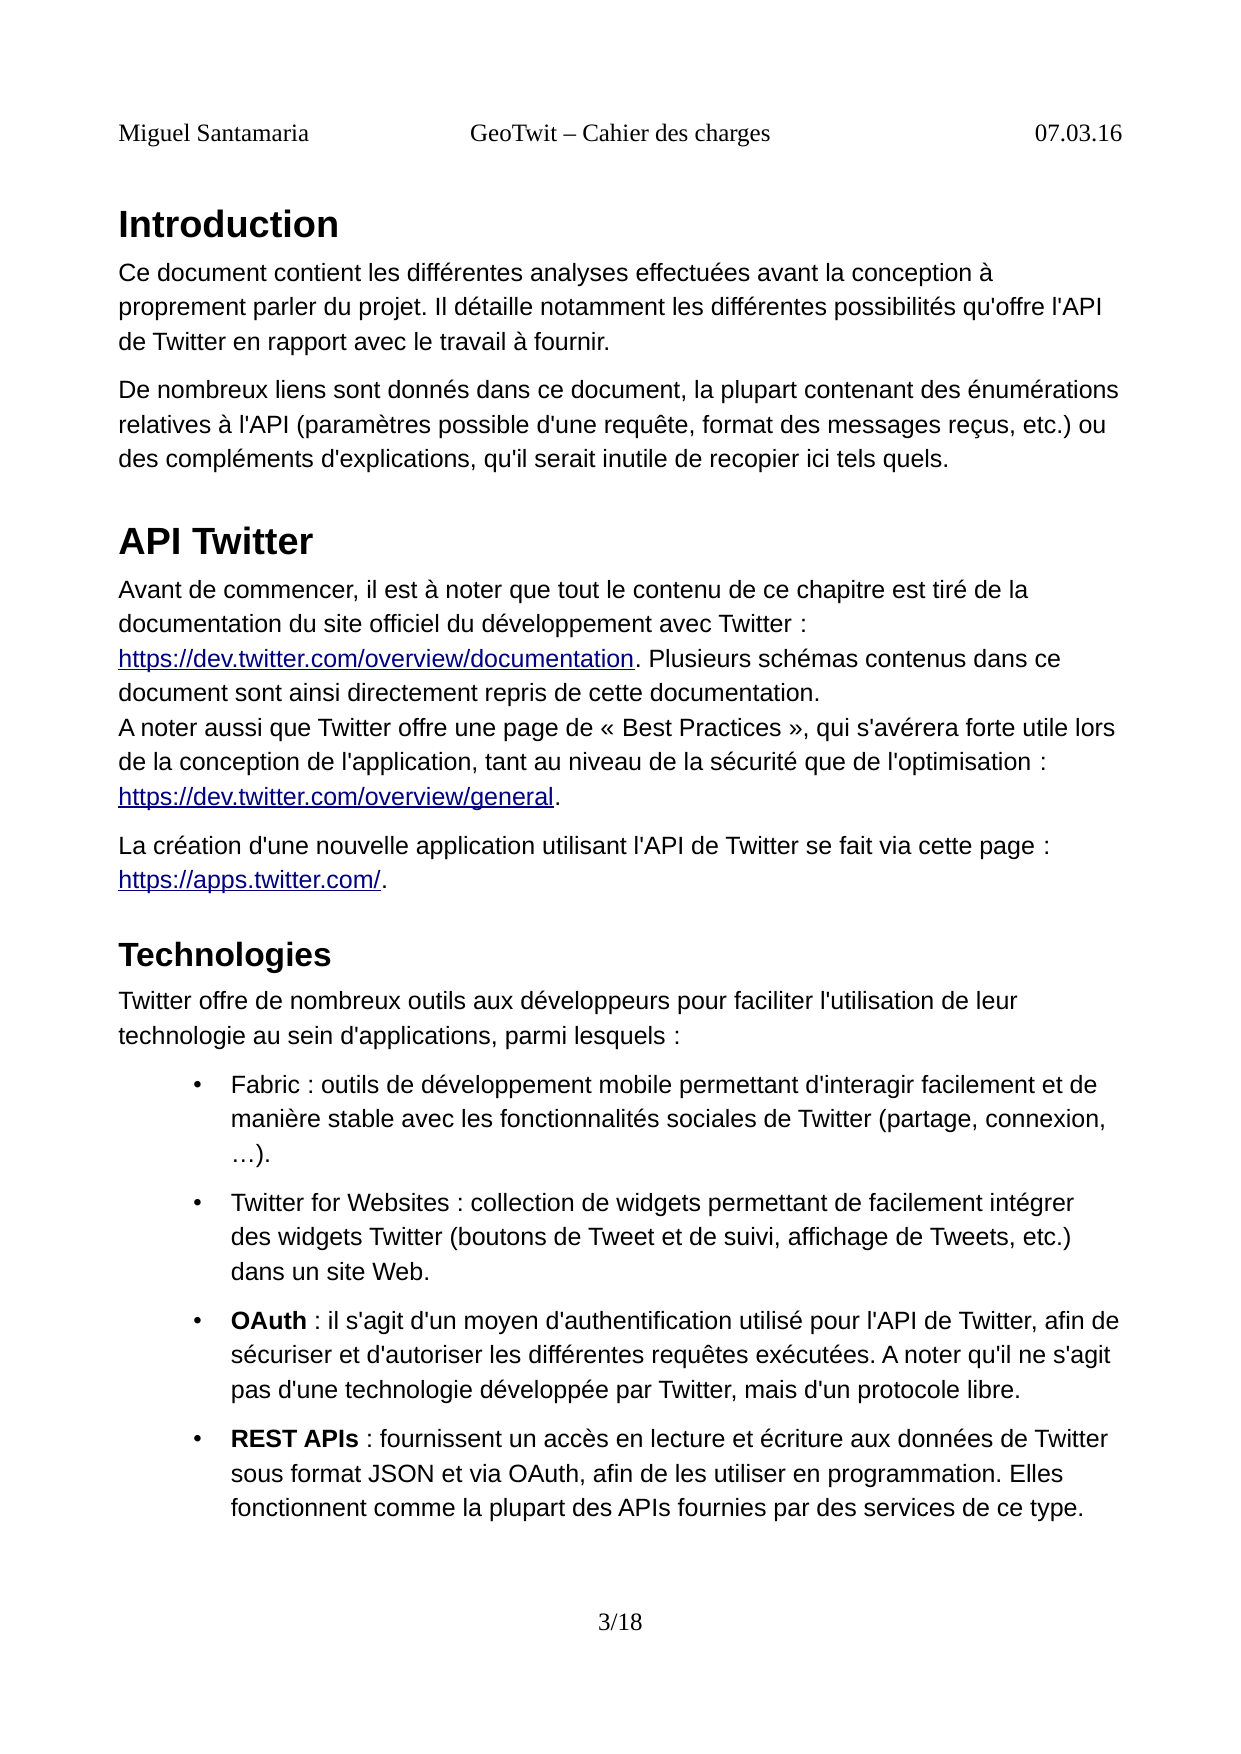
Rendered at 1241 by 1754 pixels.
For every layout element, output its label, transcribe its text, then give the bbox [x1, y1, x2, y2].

subtitle Technologies [118, 935, 1122, 974]
text Ce document contient les différentes analyses effectuées avant la conception à proprement parler du projet. Il détaille notamment les différentes possibilités qu'offre l'API de Twitter en rapport avec le travail à fournir. [118, 257, 1122, 355]
list OAuth : il s'agit d'un moyen d'authentification utilisé pour l'API de Twitter, afin de sécuriser et d'autoriser les différentes requêtes exécutées. A noter qu'il ne s'agit pas d'une technologie développée par Twitter, mais d'un protocole libre. [193, 1306, 1122, 1404]
subtitle Introduction [118, 201, 1122, 245]
list REST APIs : fournissent un accès en lecture et écriture aux données de Twitter sous format JSON et via OAuth, afin de les utiliser en programmation. Elles fonctionnent comme la plupart des APIs fournies par des services de ce type. [193, 1424, 1122, 1522]
list Fabric : outils de développement mobile permettant d'interagir facilement et de manière stable avec les fonctionnalités sociales de Twitter (partage, connexion, …). [193, 1070, 1122, 1167]
text La création d'une nouvelle application utilisant l'API de Twitter se fait via cette page : https://apps.twitter.com/. [118, 831, 1122, 894]
text Twitter offre de nombreux outils aux développeurs pour faciliter l'utilisation de leur technologie au sein d'applications, parmi lesquels : [118, 986, 1122, 1049]
subtitle API Twitter [118, 518, 1122, 562]
text Avant de commencer, il est à noter que tout le contenu de ce chapitre est tiré de la documentation du site officiel du développement avec Twitter : https://dev.twitter.com/overview/documentation. Plusieurs schémas contenus dans ce document sont ainsi directement repris de cette documentation. A noter aussi que Twitter offre une page de « Best Practices », qui s'avérera forte utile lors de la conception de l'application, tant au niveau de la sécurité que de l'optimisation : https://dev.twitter.com/overview/general. [118, 575, 1122, 810]
text De nombreux liens sont donnés dans ce document, la plupart contenant des énumérations relatives à l'API (paramètres possible d'une requête, format des messages reçus, etc.) ou des compléments d'explications, qu'il serait inutile de recopier ici tels quels. [118, 376, 1122, 473]
list Twitter for Websites : collection de widgets permettant de facilement intégrer des widgets Twitter (boutons de Tweet et de suivi, affichage de Tweets, etc.) dans un site Web. [193, 1188, 1122, 1286]
